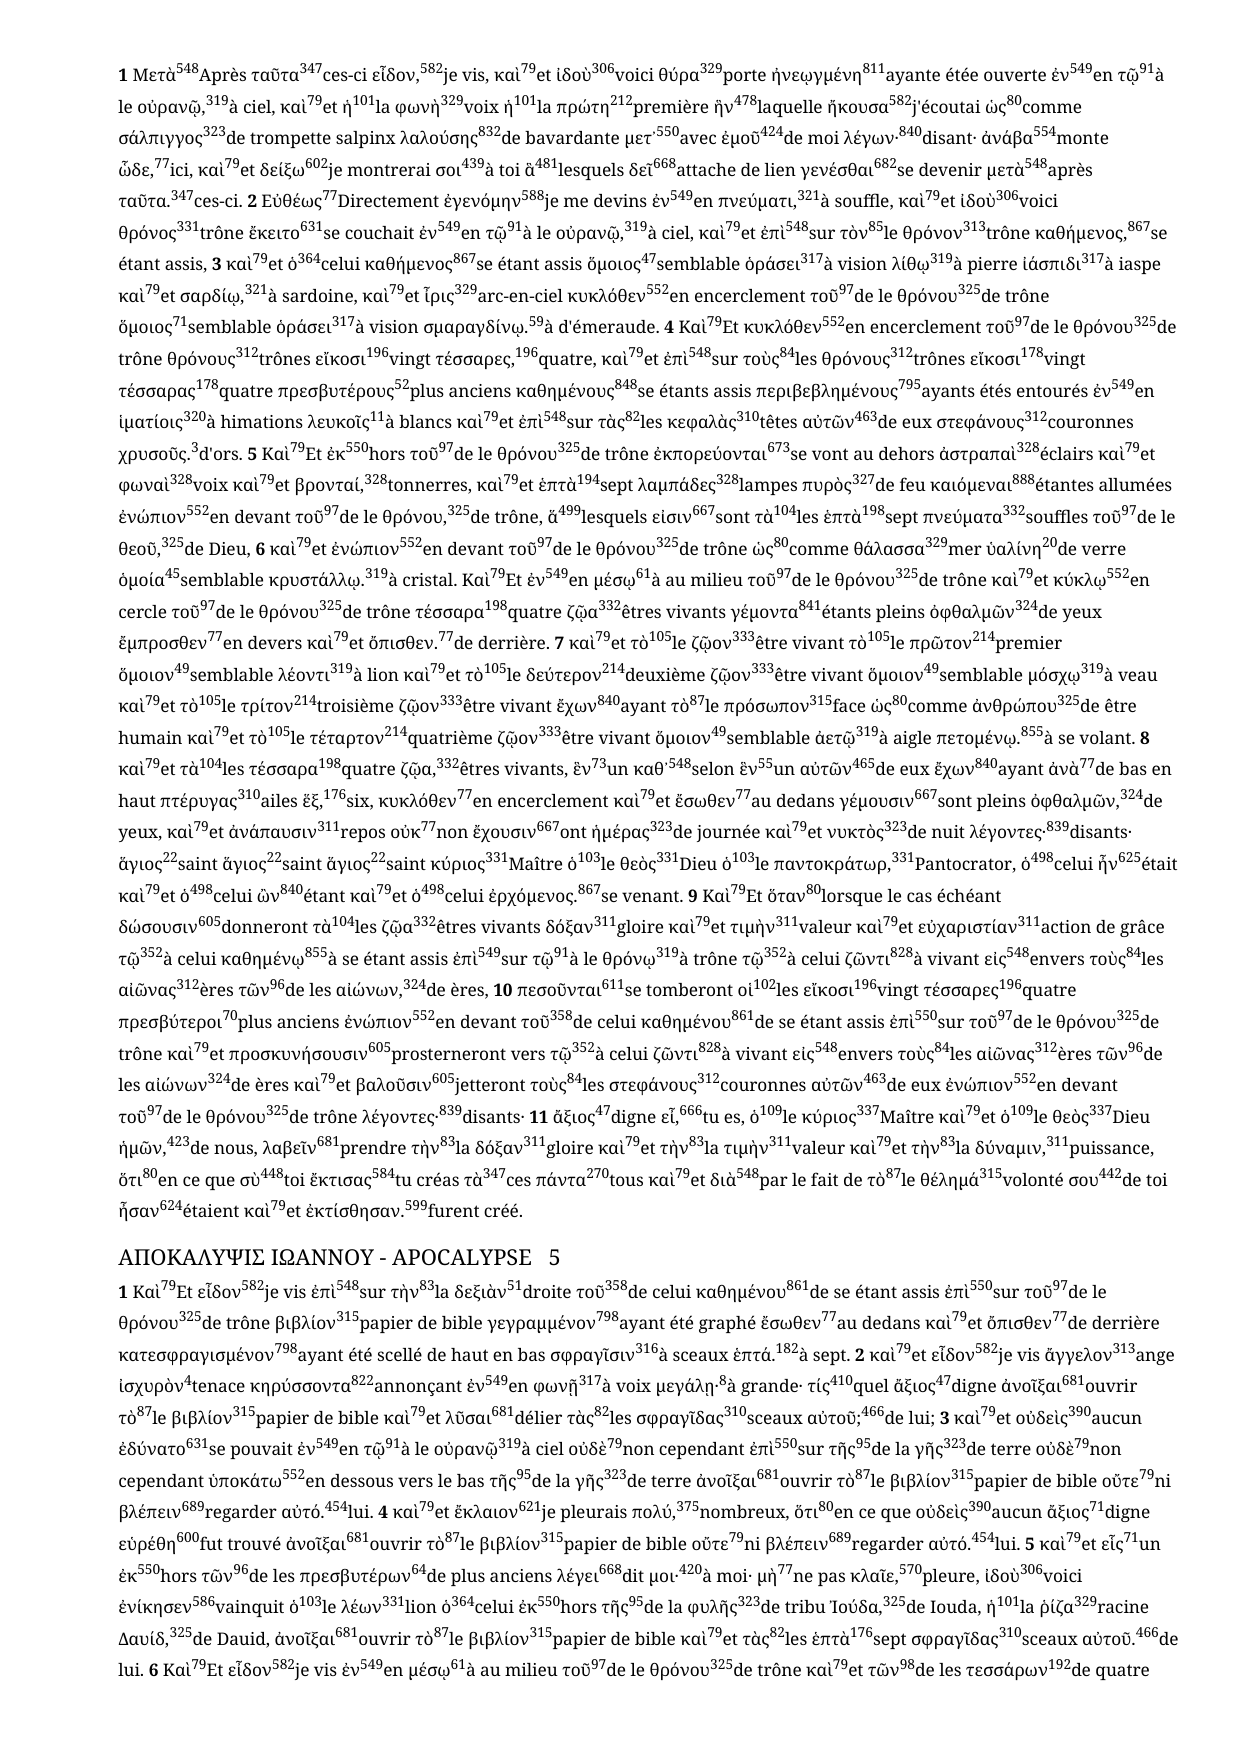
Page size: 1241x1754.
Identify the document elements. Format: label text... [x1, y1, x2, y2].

text ΑΠΟΚΑΛΥΨΙΣ ΙΩΑΝΝΟΥ - APOCALYPSE 5 [118, 1241, 1181, 1271]
text 1 Καὶ79Et εἶδον582je vis ἐπὶ548sur τὴν83la δεξιὰν51droite τοῦ358de celui καθημένου861de se étant assis ἐπὶ550sur τοῦ97de le θρόνου325de trône βιβλίον315papier de bible γεγραμμένον798ayant été graphé ἔσωθεν77au dedans καὶ79et ὄπισθεν77de derrière κατεσφραγισμένον798ayant été scellé de haut en bas σφραγῖσιν316à sceaux ἑπτά.182à sept. 2 καὶ79et εἶδον582je vis ἄγγελον313ange ἰσχυρὸν4tenace κηρύσσοντα822annonçant ἐν549en φωνῇ317à voix μεγάλῃ·8à grande· τίς410quel ἄξιος47digne ἀνοῖξαι681ouvrir τὸ87le βιβλίον315papier de bible καὶ79et λῦσαι681délier τὰς82les σφραγῖδας310sceaux αὐτοῦ;466de lui; 3 καὶ79et οὐδεὶς390aucun ἐδύνατο631se pouvait ἐν549en τῷ91à le οὐρανῷ319à ciel οὐδὲ79non cependant ἐπὶ550sur τῆς95de la γῆς323de terre οὐδὲ79non cependant ὑποκάτω552en dessous vers le bas τῆς95de la γῆς323de terre ἀνοῖξαι681ouvrir τὸ87le βιβλίον315papier de bible οὔτε79ni βλέπειν689regarder αὐτό.454lui. 4 καὶ79et ἔκλαιον621je pleurais πολύ,375nombreux, ὅτι80en ce que οὐδεὶς390aucun ἄξιος71digne εὑρέθη600fut trouvé ἀνοῖξαι681ouvrir τὸ87le βιβλίον315papier de bible οὔτε79ni βλέπειν689regarder αὐτό.454lui. 5 καὶ79et εἷς71un ἐκ550hors τῶν96de les πρεσβυτέρων64de plus anciens λέγει668dit μοι·420à moi· μὴ77ne pas κλαῖε,570pleure, ἰδοὺ306voici ἐνίκησεν586vainquit ὁ103le λέων331lion ὁ364celui ἐκ550hors τῆς95de la φυλῆς323de tribu Ἰούδα,325de Iouda, ἡ101la ῥίζα329racine Δαυίδ,325de Dauid, ἀνοῖξαι681ouvrir τὸ87le βιβλίον315papier de bible καὶ79et τὰς82les ἑπτὰ176sept σφραγῖδας310sceaux αὐτοῦ.466de lui. 6 Καὶ79Et εἶδον582je vis ἐν549en μέσῳ61à au milieu τοῦ97de le θρόνου325de trône καὶ79et τῶν98de les τεσσάρων192de quatre ζῴων326de êtres vivants καὶ79et ἐν549en μέσῳ61à au milieu τῶν96de les πρεσβυτέρων64de plus anciens ἀρνίον333petit agneau ἑστηκὸς785ayant dressé ὡς80comme ἐσφαγμένον815ayant été égorgé ἔχων840ayant κέρατα314cornes ἑπτὰ180sept καὶ79et ὀφθαλμοὺς312yeux ἑπτὰ178sept οἵ497lesquels εἰσιν667sont τὰ104les [ἑπτὰ]198[sept] πνεύματα332souffles τοῦ97de le θεοῦ325de Dieu ἀπεσταλμένοι812ayants étés envoyés εἰς548envers πᾶσαν267toute τὴν83la γῆν.311terre. 7 καὶ79et ἦλθεν586vint καὶ79et εἴληφεν642a pris ἐκ550hors τῆς95de la δεξιᾶς63de droite τοῦ358de celui καθημένου861de se étant assis ἐπὶ550sur τοῦ97de le θρόνου.325de trône. 8 Καὶ79Et ὅτε80lorsque ἔλαβεν586prit τὸ87le βιβλίον,315papier de bible, τὰ104les τέσσαρα198quatre ζῷα332êtres vivants καὶ79et οἱ102les εἴκοσι196vingt τέσσαρες196quatre πρεσβύτεροι70plus anciens ἔπεσαν585tombèrent ἐνώπιον552en devant τοῦ99de le ἀρνίου327de petit agneau ἔχοντες839ayants ἕκαστος390chacun κιθάραν311cithare καὶ79et φιάλας310phiales χρυσᾶς1d'ors γεμούσας819étantes pleines θυμιαμάτων,326de sacrifices de l'encens, αἵ495lesquelles εἰσιν667sont αἱ100les προσευχαὶ328prières τῶν96de les ἁγίων,64de saints, 9 καὶ79et ᾄδουσιν667chantent ᾠδὴν311ode καινὴν2nouvelle λέγοντες·839disants· ἄξιος47digne εἶ666tu es λαβεῖν681prendre τὸ87le βιβλίον315papier de bible καὶ79et ἀνοῖξαι681ouvrir τὰς82les σφραγῖδας310sceaux αὐτοῦ,466de lui, ὅτι80en ce que ἐσφάγης598tu fus égorgé καὶ79et ἠγόρασας584tu achetas à l'agora τῷ91à le θεῷ319à Dieu ἐν549en τῷ93à le αἵματί321à sang σου442de toi ἐκ550hors πάσης279de toute φυλῆς323de tribu καὶ79et γλώσσης323de langue καὶ79et λαοῦ325de peuple καὶ79et ἔθνους327de ethnie 10 καὶ79et ἐποίησας584tu fis αὐτοὺς451eux τῷ91à le θεῷ319à Dieu ἡμῶν423de nous βασιλείαν311royauté καὶ79et ἱερεῖς,312sacrificateurs, καὶ79et βασιλεύσουσιν605seront rois ἐπὶ550sur τῆς95de la γῆς.323de terre. 11 Καὶ79Et εἶδον,582je vis, καὶ79et ἤκουσα582j'écoutai φωνὴν311voix ἀγγέλων324de anges πολλῶν280de nombreux κύκλῳ552en cercle τοῦ97de le θρόνου325de trône καὶ79et τῶν98de les ζῴων326de êtres vivants καὶ79et τῶν96de les πρεσβυτέρων,64de plus anciens, καὶ79et ἦν625était ὁ103le ἀριθμὸς331nombre αὐτῶν463de eux μυριάδες328myriades μυριάδων322de myriades καὶ79et χιλιάδες328milliers χιλιάδων322de milliers 12 λέγοντες839disants φωνῇ317à voix μεγάλῃ·8à grande· ἄξιόν49digne ἐστιν668est τὸ105le ἀρνίον333petit agneau τὸ366ce ἐσφαγμένον815ayant été égorgé λαβεῖν681prendre τὴν83la δύναμιν311puissance καὶ79et πλοῦτον313richesse καὶ79et σοφίαν311sagesse καὶ79et ἰσχὺν311ténacité καὶ79et τιμὴν311valeur καὶ79et δόξαν311gloire καὶ79et εὐλογίαν.311éloge. 13 καὶ79et πᾶν271tout κτίσμα315créature ὃ500lequel ἐν549en τῷ91à le οὐρανῷ319à ciel καὶ79et ἐπὶ550sur τῆς95de la γῆς323de terre καὶ79et ὑποκάτω552en dessous vers le bas τῆς95de la γῆς323de terre καὶ79et ἐπὶ550sur τῆς95de la θαλάσσης323de mer καὶ79et τὰ347ces ἐν549en αὐτοῖς457à eux πάντα270tous ἤκουσα582j'écoutai λέγοντας·821disants· τῷ352à celui καθημένῳ855à se étant assis ἐπὶ549sur τῷ91à le θρόνῳ319à trône καὶ79et τῷ93à le ἀρνίῳ321à petit agneau ἡ101la εὐλογία329éloge καὶ79et ἡ101la τιμὴ329valeur καὶ79et ἡ101la δόξα329gloire καὶ79et τὸ105le κράτος333force εἰς548envers τοὺς84les αἰῶνας312ères τῶν96de les αἰώνων.324de ères. 14 καὶ79et τὰ104les τέσσαρα198quatre ζῷα332êtres vivants ἔλεγον·624disaient· ἀμήν.304amen. καὶ79et οἱ102les πρεσβύτεροι70plus anciens ἔπεσαν585tombèrent καὶ79et προσεκύνησαν.585prosternèrent vers. [118, 1276, 1181, 1682]
text 1 Μετὰ548Après ταῦτα347ces-ci εἶδον,582je vis, καὶ79et ἰδοὺ306voici θύρα329porte ἠνεῳγμένη811ayante étée ouverte ἐν549en τῷ91à le οὐρανῷ,319à ciel, καὶ79et ἡ101la φωνὴ329voix ἡ101la πρώτη212première ἣν478laquelle ἤκουσα582j'écoutai ὡς80comme σάλπιγγος323de trompette salpinx λαλούσης832de bavardante μετ᾽550avec ἐμοῦ424de moi λέγων·840disant· ἀνάβα554monte ὧδε,77ici, καὶ79et δείξω602je montrerai σοι439à toi ἃ481lesquels δεῖ668attache de lien γενέσθαι682se devenir μετὰ548après ταῦτα.347ces-ci. 2 Εὐθέως77Directement ἐγενόμην588je me devins ἐν549en πνεύματι,321à souffle, καὶ79et ἰδοὺ306voici θρόνος331trône ἔκειτο631se couchait ἐν549en τῷ91à le οὐρανῷ,319à ciel, καὶ79et ἐπὶ548sur τὸν85le θρόνον313trône καθήμενος,867se étant assis, 3 καὶ79et ὁ364celui καθήμενος867se étant assis ὅμοιος47semblable ὁράσει317à vision λίθῳ319à pierre ἰάσπιδι317à iaspe καὶ79et σαρδίῳ,321à sardoine, καὶ79et ἶρις329arc-en-ciel κυκλόθεν552en encerclement τοῦ97de le θρόνου325de trône ὅμοιος71semblable ὁράσει317à vision σμαραγδίνῳ.59à d'émeraude. 4 Καὶ79Et κυκλόθεν552en encerclement τοῦ97de le θρόνου325de trône θρόνους312trônes εἴκοσι196vingt τέσσαρες,196quatre, καὶ79et ἐπὶ548sur τοὺς84les θρόνους312trônes εἴκοσι178vingt τέσσαρας178quatre πρεσβυτέρους52plus anciens καθημένους848se étants assis περιβεβλημένους795ayants étés entourés ἐν549en ἱματίοις320à himations λευκοῖς11à blancs καὶ79et ἐπὶ548sur τὰς82les κεφαλὰς310têtes αὐτῶν463de eux στεφάνους312couronnes χρυσοῦς.3d'ors. 5 Καὶ79Et ἐκ550hors τοῦ97de le θρόνου325de trône ἐκπορεύονται673se vont au dehors ἀστραπαὶ328éclairs καὶ79et φωναὶ328voix καὶ79et βρονταί,328tonnerres, καὶ79et ἑπτὰ194sept λαμπάδες328lampes πυρὸς327de feu καιόμεναι888étantes allumées ἐνώπιον552en devant τοῦ97de le θρόνου,325de trône, ἅ499lesquels εἰσιν667sont τὰ104les ἑπτὰ198sept πνεύματα332souffles τοῦ97de le θεοῦ,325de Dieu, 6 καὶ79et ἐνώπιον552en devant τοῦ97de le θρόνου325de trône ὡς80comme θάλασσα329mer ὑαλίνη20de verre ὁμοία45semblable κρυστάλλῳ.319à cristal. Καὶ79Et ἐν549en μέσῳ61à au milieu τοῦ97de le θρόνου325de trône καὶ79et κύκλῳ552en cercle τοῦ97de le θρόνου325de trône τέσσαρα198quatre ζῷα332êtres vivants γέμοντα841étants pleins ὀφθαλμῶν324de yeux ἔμπροσθεν77en devers καὶ79et ὄπισθεν.77de derrière. 7 καὶ79et τὸ105le ζῷον333être vivant τὸ105le πρῶτον214premier ὅμοιον49semblable λέοντι319à lion καὶ79et τὸ105le δεύτερον214deuxième ζῷον333être vivant ὅμοιον49semblable μόσχῳ319à veau καὶ79et τὸ105le τρίτον214troisième ζῷον333être vivant ἔχων840ayant τὸ87le πρόσωπον315face ὡς80comme ἀνθρώπου325de être humain καὶ79et τὸ105le τέταρτον214quatrième ζῷον333être vivant ὅμοιον49semblable ἀετῷ319à aigle πετομένῳ.855à se volant. 8 καὶ79et τὰ104les τέσσαρα198quatre ζῷα,332êtres vivants, ἓν73un καθ᾽548selon ἓν55un αὐτῶν465de eux ἔχων840ayant ἀνὰ77de bas en haut πτέρυγας310ailes ἕξ,176six, κυκλόθεν77en encerclement καὶ79et ἔσωθεν77au dedans γέμουσιν667sont pleins ὀφθαλμῶν,324de yeux, καὶ79et ἀνάπαυσιν311repos οὐκ77non ἔχουσιν667ont ἡμέρας323de journée καὶ79et νυκτὸς323de nuit λέγοντες·839disants· ἅγιος22saint ἅγιος22saint ἅγιος22saint κύριος331Maître ὁ103le θεὸς331Dieu ὁ103le παντοκράτωρ,331Pantocrator, ὁ498celui ἦν625était καὶ79et ὁ498celui ὢν840étant καὶ79et ὁ498celui ἐρχόμενος.867se venant. 9 Καὶ79Et ὅταν80lorsque le cas échéant δώσουσιν605donneront τὰ104les ζῷα332êtres vivants δόξαν311gloire καὶ79et τιμὴν311valeur καὶ79et εὐχαριστίαν311action de grâce τῷ352à celui καθημένῳ855à se étant assis ἐπὶ549sur τῷ91à le θρόνῳ319à trône τῷ352à celui ζῶντι828à vivant εἰς548envers τοὺς84les αἰῶνας312ères τῶν96de les αἰώνων,324de ères, 10 πεσοῦνται611se tomberont οἱ102les εἴκοσι196vingt τέσσαρες196quatre πρεσβύτεροι70plus anciens ἐνώπιον552en devant τοῦ358de celui καθημένου861de se étant assis ἐπὶ550sur τοῦ97de le θρόνου325de trône καὶ79et προσκυνήσουσιν605prosterneront vers τῷ352à celui ζῶντι828à vivant εἰς548envers τοὺς84les αἰῶνας312ères τῶν96de les αἰώνων324de ères καὶ79et βαλοῦσιν605jetteront τοὺς84les στεφάνους312couronnes αὐτῶν463de eux ἐνώπιον552en devant τοῦ97de le θρόνου325de trône λέγοντες·839disants· 11 ἄξιος47digne εἶ,666tu es, ὁ109le κύριος337Maître καὶ79et ὁ109le θεὸς337Dieu ἡμῶν,423de nous, λαβεῖν681prendre τὴν83la δόξαν311gloire καὶ79et τὴν83la τιμὴν311valeur καὶ79et τὴν83la δύναμιν,311puissance, ὅτι80en ce que σὺ448toi ἔκτισας584tu créas τὰ347ces πάντα270tous καὶ79et διὰ548par le fait de τὸ87le θέλημά315volonté σου442de toi ἦσαν624étaient καὶ79et ἐκτίσθησαν.599furent créé. [118, 59, 1181, 1223]
